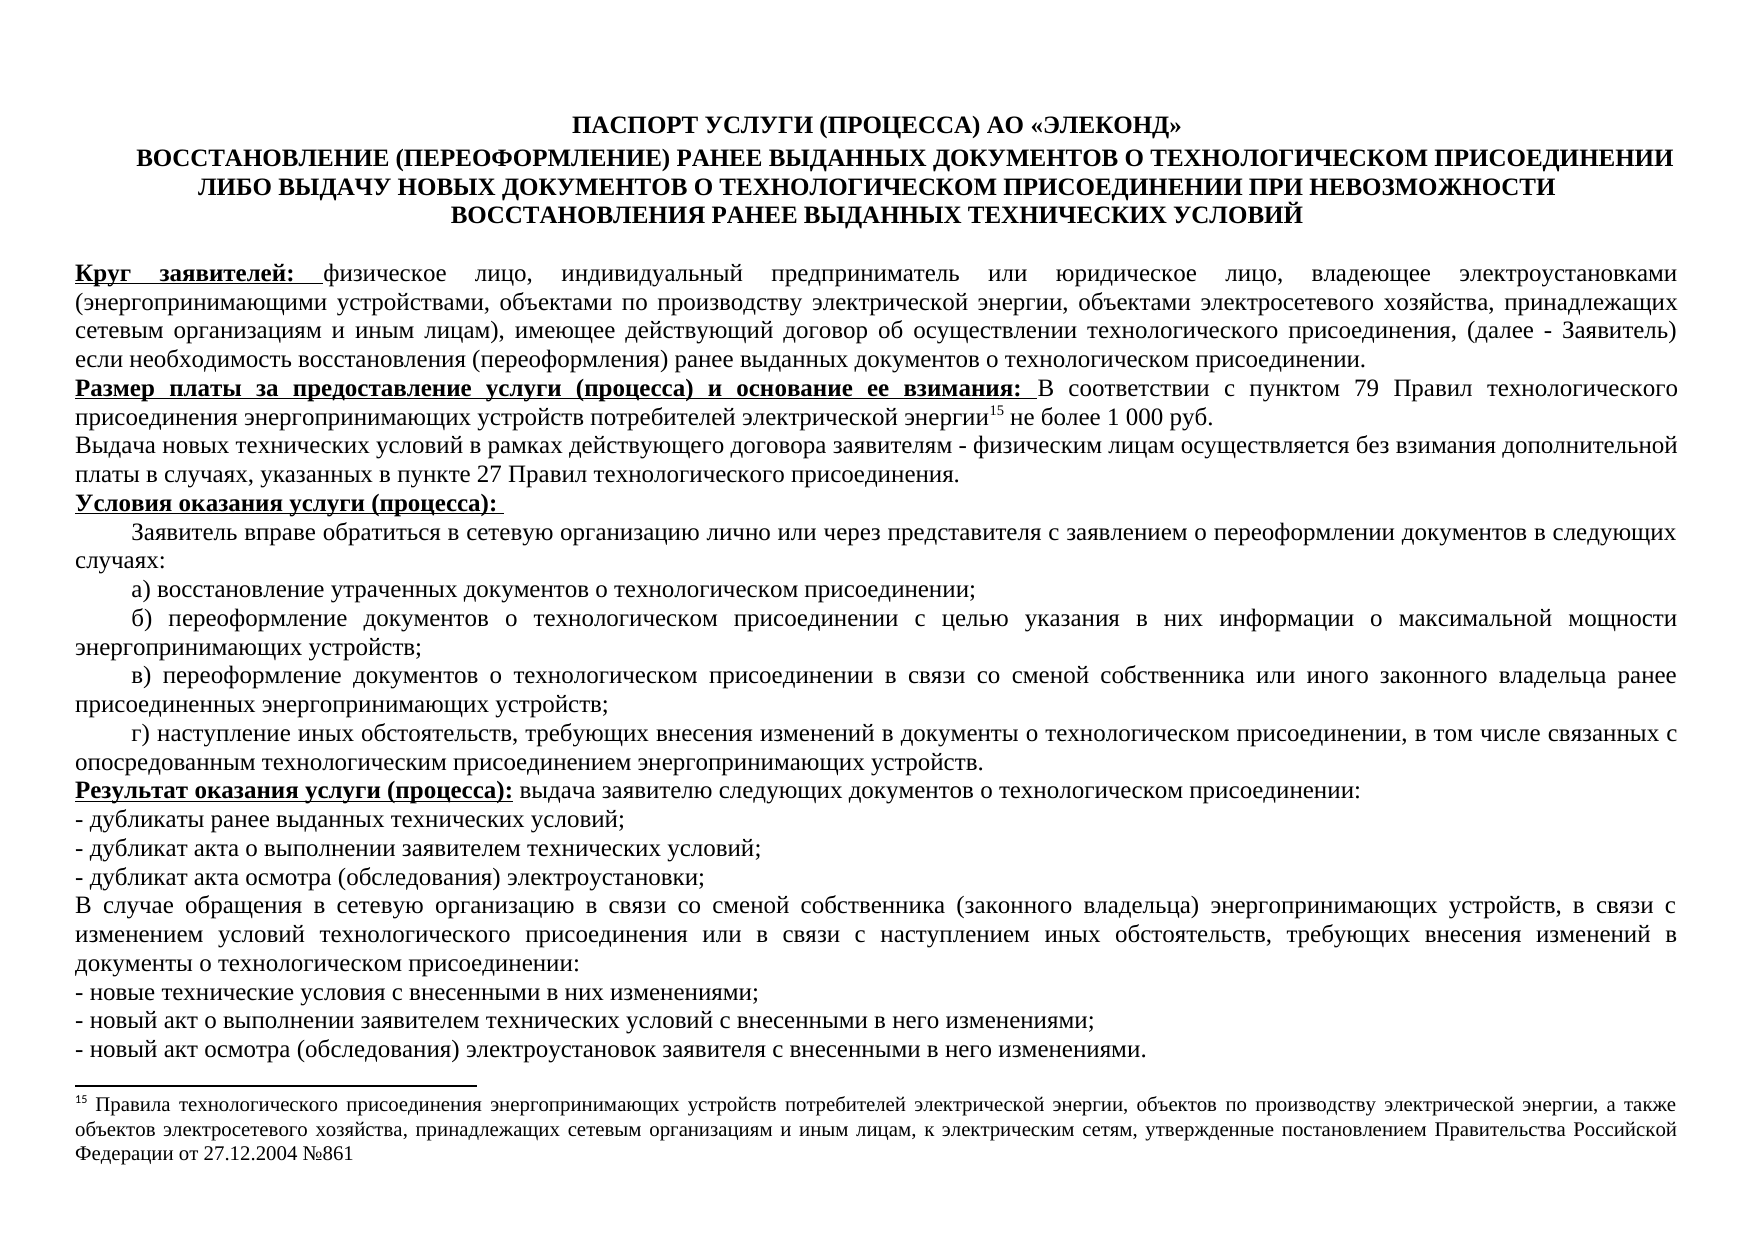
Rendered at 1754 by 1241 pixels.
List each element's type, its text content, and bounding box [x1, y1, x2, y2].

text б) переоформление документов о технологическом присоединении с целью указания в них информации о максимальной мощности энергопринимающих устройств; [75, 603, 1679, 661]
text ВОССТАНОВЛЕНИЕ (ПЕРЕОФОРМЛЕНИЕ) РАНЕЕ ВЫДАННЫХ ДОКУМЕНТОВ О ТЕХНОЛОГИЧЕСКОМ ПРИСОЕДИНЕНИИ ЛИБО ВЫДАЧУ НОВЫХ ДОКУМЕНТОВ О ТЕХНОЛОГИЧЕСКОМ ПРИСОЕДИНЕНИИ ПРИ НЕВОЗМОЖНОСТИ ВОССТАНОВЛЕНИЯ РАНЕЕ ВЫДАННЫХ ТЕХНИЧЕСКИХ УСЛОВИЙ [75, 143, 1679, 229]
text - новый акт осмотра (обследования) электроустановок заявителя с внесенными в него изменениями. [75, 1034, 1679, 1063]
text в) переоформление документов о технологическом присоединении в связи со сменой собственника или иного законного владельца ранее присоединенных энергопринимающих устройств; [75, 661, 1679, 718]
text Размер платы за предоставление услуги (процесса) и основание ее взимания: В соответствии с пунктом 79 Правил технологического присоединения энергопринимающих устройств потребителей электрической энергии не более 1 000 руб. [75, 373, 1679, 431]
text Условия оказания услуги (процесса): [75, 488, 1679, 517]
text - дубликат акта о выполнении заявителем технических условий; [75, 833, 1679, 862]
text В случае обращения в сетевую организацию в связи со сменой собственника (законного владельца) энергопринимающих устройств, в связи с изменением условий технологического присоединения или в связи с наступлением иных обстоятельств, требующих внесения изменений в документы о технологическом присоединении: [75, 891, 1679, 977]
text - новые технические условия с внесенными в них изменениями; [75, 977, 1679, 1006]
text Результат оказания услуги (процесса): выдача заявителю следующих документов о технологическом присоединении: [75, 776, 1679, 804]
text Правила технологического присоединения энергопринимающих устройств потребителей электрической энергии, объектов по производству электрической энергии, а также объектов электросетевого хозяйства, принадлежащих сетевым организациям и иным лицам, к электрическим сетям, утвержденные постановлением Правительства Российской Федерации от 27.12.2004 №861 [75, 1092, 1679, 1165]
text а) восстановление утраченных документов о технологическом присоединении; [75, 574, 1679, 603]
text - дубликат акта осмотра (обследования) электроустановки; [75, 862, 1679, 891]
text г) наступление иных обстоятельств, требующих внесения изменений в документы о технологическом присоединении, в том числе связанных с опосредованным технологическим присоединением энергопринимающих устройств. [75, 718, 1679, 776]
text - дубликаты ранее выданных технических условий; [75, 804, 1679, 833]
text - новый акт о выполнении заявителем технических условий с внесенными в него изменениями; [75, 1006, 1679, 1034]
text Заявитель вправе обратиться в сетевую организацию лично или через представителя с заявлением о переоформлении документов в следующих случаях: [75, 517, 1679, 574]
text Выдача новых технических условий в рамках действующего договора заявителям - физическим лицам осуществляется без взимания дополнительной платы в случаях, указанных в пункте 27 Правил технологического присоединения. [75, 431, 1679, 488]
subtitle ПАСПОРТ УСЛУГИ (ПРОЦЕССА) АО «ЭЛЕКОНД» [75, 110, 1679, 139]
text Круг заявителей: физическое лицо, индивидуальный предприниматель или юридическое лицо, владеющее электроустановками (энергопринимающими устройствами, объектами по производству электрической энергии, объектами электросетевого хозяйства, принадлежащих сетевым организациям и иным лицам), имеющее действующий договор об осуществлении технологического присоединения, (далее - Заявитель) если необходимость восстановления (переоформления) ранее выданных документов о технологическом присоединении. [75, 258, 1679, 373]
